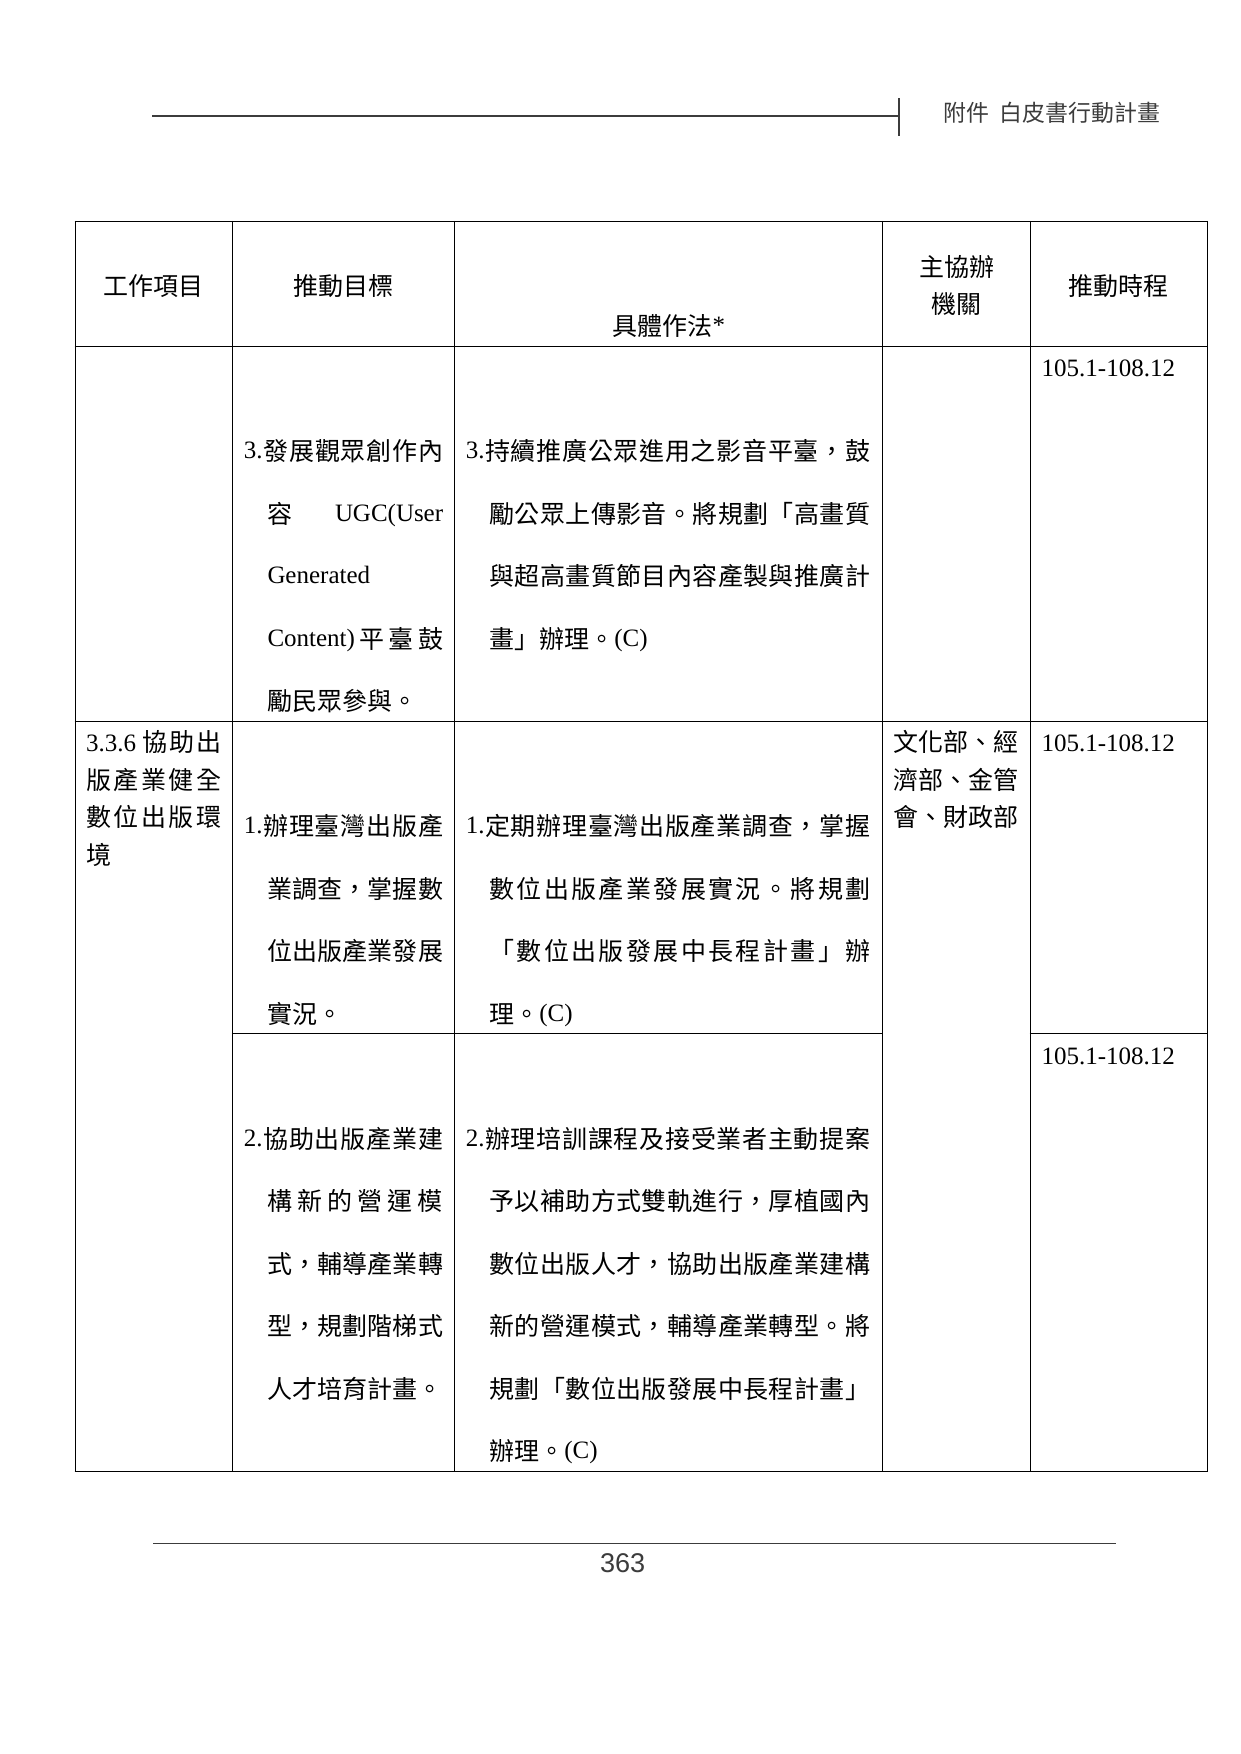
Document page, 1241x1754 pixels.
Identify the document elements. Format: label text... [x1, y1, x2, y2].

table_cell 105.1-108.12 [1031, 1034, 1207, 1471]
table_cell 1.定期辦理臺灣出版產業調查，掌握數位出版產業發展實況。將規劃「數位出版發展中長程計畫」辦理。(C) [455, 722, 882, 1033]
table_cell 3.3.6協助出版產業健全數位出版環境 [76, 722, 232, 1471]
table_cell 105.1-108.12 [1031, 722, 1207, 1033]
table_cell 2.協助出版產業建構新的營運模式，輔導產業轉型，規劃階梯式人才培育計畫。 [233, 1034, 454, 1471]
table_cell 1.辦理臺灣出版產業調查，掌握數位出版產業發展實況。 [233, 722, 454, 1033]
table_cell 2.辦理培訓課程及接受業者主動提案予以補助方式雙軌進行，厚植國內數位出版人才，協助出版產業建構新的營運模式，輔導產業轉型。將規劃「數位出版發展中長程計畫」辦理。(C) [455, 1034, 882, 1471]
table_cell 3.發展觀眾創作內容UGC(User Generated Content)平臺鼓勵民眾參與。 [233, 347, 454, 721]
table_header 推動目標 [233, 222, 454, 346]
table_cell 文化部、經濟部、金管會、財政部 [883, 722, 1030, 1471]
table_header 主協辦 機關 [883, 222, 1030, 346]
table_header 推動時程 [1031, 222, 1207, 346]
table_header 具體作法* [455, 222, 882, 346]
table_cell [76, 347, 232, 721]
table_header 工作項目 [76, 222, 232, 346]
table_cell [883, 347, 1030, 721]
table_cell 3.持續推廣公眾進用之影音平臺，鼓勵公眾上傳影音。將規劃「高畫質與超高畫質節目內容產製與推廣計畫」辦理。(C) [455, 347, 882, 721]
table_cell 105.1-108.12 [1031, 347, 1207, 721]
